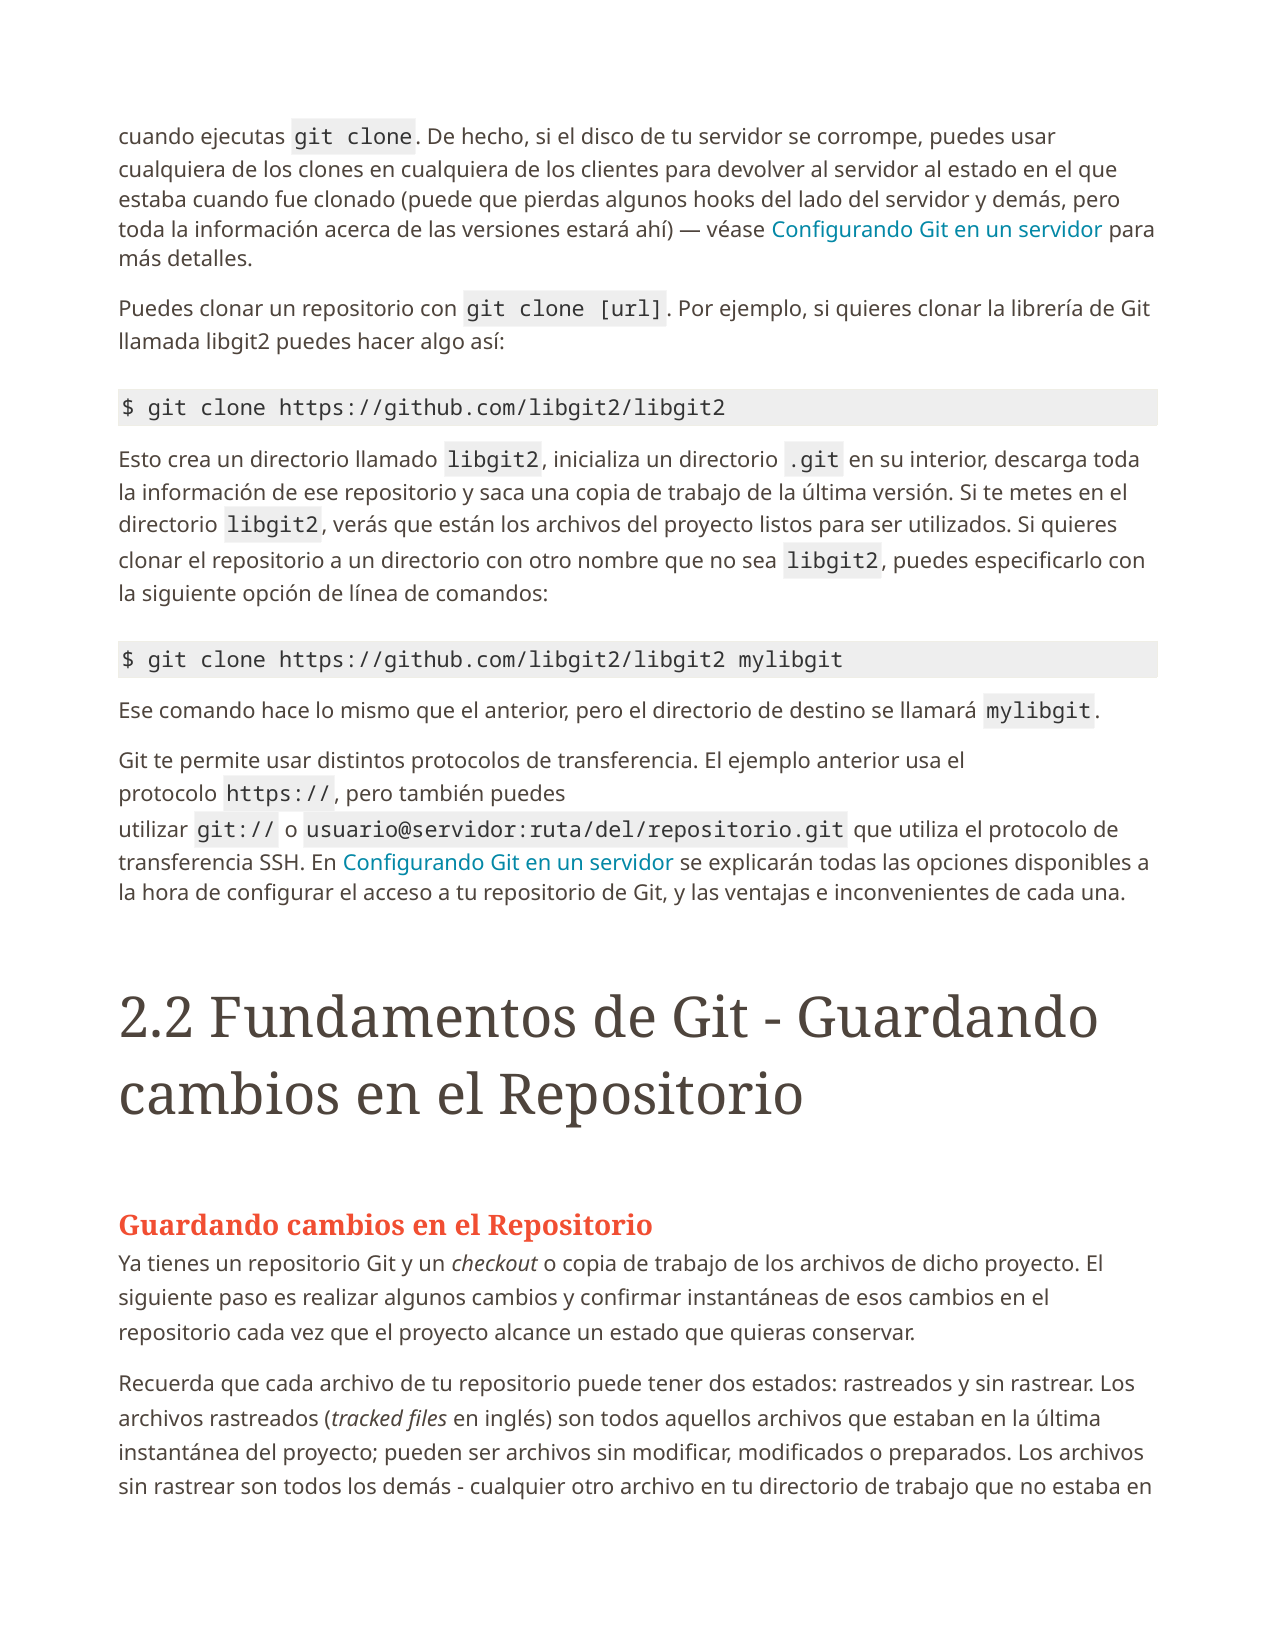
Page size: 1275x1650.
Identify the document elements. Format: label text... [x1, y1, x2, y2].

subtitle Guardando cambios en el Repositorio [118, 1174, 1157, 1243]
text Esto crea un directorio llamado libgit2, inicializa un directorio .git en su interior, descarga toda la información de ese repositorio y saca una copia de trabajo de la última versión. Si te metes en el directorio libgit2, verás que están los archivos del proyecto listos para ser utilizados. Si quieres clonar el repositorio a un directorio con otro nombre que no sea libgit2, puedes especificarlo con la siguiente opción de línea de comandos: [118, 441, 1157, 608]
text Recuerda que cada archivo de tu repositorio puede tener dos estados: rastreados y sin rastrear. Los archivos rastreados (tracked files en inglés) son todos aquellos archivos que estaban en la última instantánea del proyecto; pueden ser archivos sin modificar, modificados o preparados. Los archivos sin rastrear son todos los demás - cualquier otro archivo en tu directorio de trabajo que no estaba en [118, 1363, 1157, 1501]
text Git te permite usar distintos protocolos de transferencia. El ejemplo anterior usa el protocolo https://, pero también puedes utilizar git:// o usuario@servidor:ruta/del/repositorio.git que utiliza el protocolo de transferencia SSH. En Configurando Git en un servidor se explicarán todas las opciones disponibles a la hora de configurar el acceso a tu repositorio de Git, y las ventajas e inconvenientes de cada una. [118, 745, 1157, 906]
text $ git clone https://github.com/libgit2/libgit2 mylibgit [119, 642, 1157, 677]
text $ git clone https://github.com/libgit2/libgit2 [119, 390, 1157, 425]
text Ese comando hace lo mismo que el anterior, pero el directorio de destino se llamará mylibgit [118, 692, 1094, 728]
text . [1095, 692, 1157, 728]
text cuando ejecutas git clone. De hecho, si el disco de tu servidor se corrompe, puedes usar cualquiera de los clones en cualquiera de los clientes para devolver al servidor al estado en el que estaba cuando fue clonado (puede que pierdas algunos hooks del lado del servidor y demás, pero toda la información acerca de las versiones estará ahí) — véase Configurando Git en un servidor para más detalles. [118, 118, 1157, 273]
text Puedes clonar un repositorio con git clone [url]. Por ejemplo, si quieres clonar la librería de Git llamada libgit2 puedes hacer algo así: [118, 290, 1157, 356]
subtitle 2.2 Fundamentos de Git - Guardando cambios en el Repositorio [118, 977, 1157, 1131]
text Ya tienes un repositorio Git y un checkout o copia de trabajo de los archivos de dicho proyecto. El siguiente paso es realizar algunos cambios y confirmar instantáneas de esos cambios en el repositorio cada vez que el proyecto alcance un estado que quieras conservar. [118, 1243, 1157, 1346]
